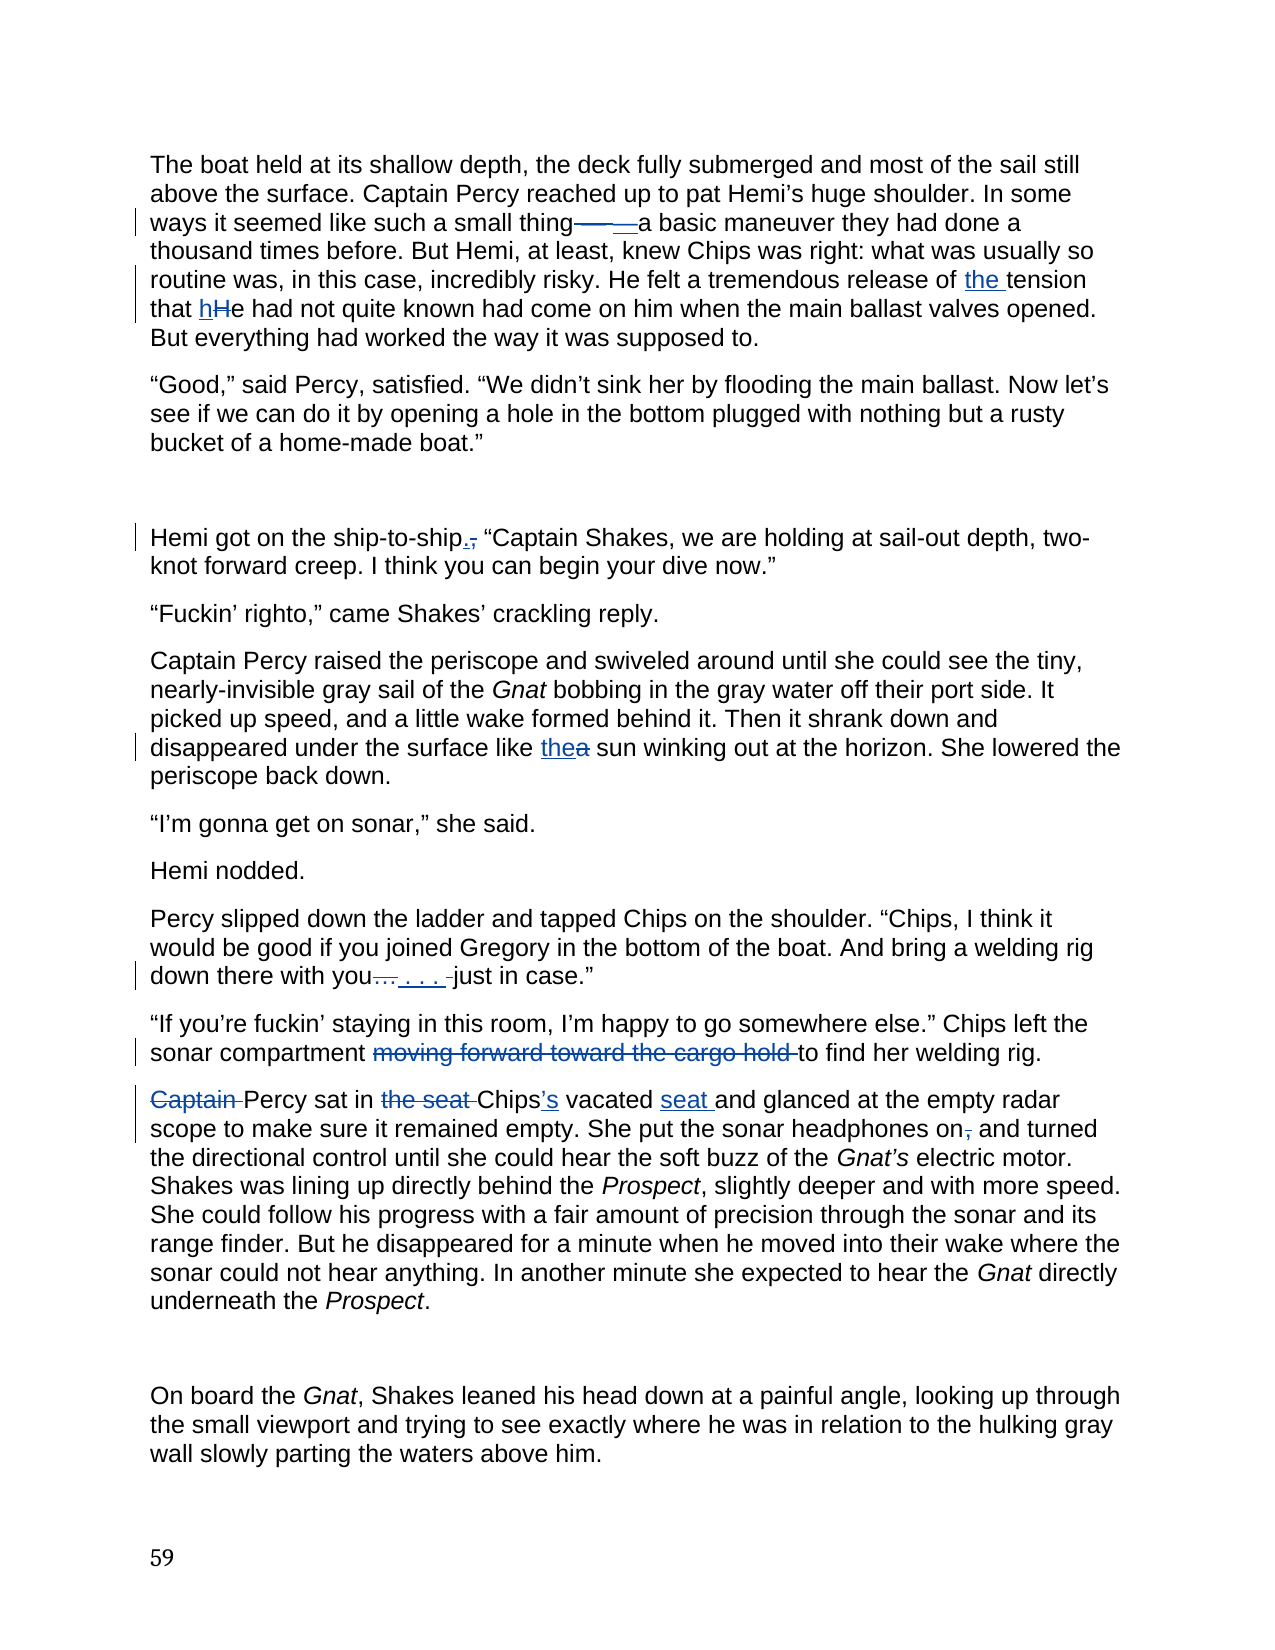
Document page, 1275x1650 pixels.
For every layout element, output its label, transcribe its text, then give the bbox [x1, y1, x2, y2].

text Hemi got on the ship-to-ship. “Captain Shakes, we are holding at sail-out depth, two-knot forward creep. I think you can begin your dive now.” [150, 522, 1125, 580]
text Percy sat in Chips’s vacated seat and glanced at the empty radar scope to make sure it remained empty. She put the sonar headphones on and turned the directional control until she could hear the soft buzz of the Gnat’s electric motor. Shakes was lining up directly behind the Prospect, slightly deeper and with more speed. She could follow his progress with a fair amount of precision through the sonar and its range finder. But he disappeared for a minute when he moved into their wake where the sonar could not hear anything. In another minute she expected to hear the Gnat directly underneath the Prospect. [150, 1085, 1125, 1315]
text Percy slipped down the ladder and tapped Chips on the shoulder. “Chips, I think it would be good if you joined Gregory in the bottom of the boat. And bring a welding rig down there with you . . . just in case.” [150, 904, 1125, 990]
text “I’m gonna get on sonar,” she said. [150, 809, 1125, 837]
text Captain Percy raised the periscope and swiveled around until she could see the tiny, nearly-invisible gray sail of the Gnat bobbing in the gray water off their port side. It picked up speed, and a little wake formed behind it. Then it shrank down and disappeared under the surface like the sun winking out at the horizon. She lowered the periscope back down. [150, 646, 1125, 790]
text The boat held at its shallow depth, the deck fully submerged and most of the sail still above the surface. Captain Percy reached up to pat Hemi’s huge shoulder. In some ways it seemed like such a small thing—a basic maneuver they had done a thousand times before. But Hemi, at least, knew Chips was right: what was usually so routine was, in this case, incredibly risky. He felt a tremendous release of the tension that he had not quite known had come on him when the main ballast valves opened. But everything had worked the way it was supposed to. [150, 150, 1125, 351]
text “Good,” said Percy, satisfied. “We didn’t sink her by flooding the main ballast. Now let’s see if we can do it by opening a hole in the bottom plugged with nothing but a rusty bucket of a home-made boat.” [150, 370, 1125, 456]
text “If you’re fuckin’ staying in this room, I’m happy to go somewhere else.” Chips left the sonar compartment to find her welding rig. [150, 1009, 1125, 1066]
text Hemi nodded. [150, 856, 1125, 885]
text On board the Gnat, Shakes leaned his head down at a painful angle, looking up through the small viewport and trying to see exactly where he was in relation to the hulking gray wall slowly parting the waters above him. [150, 1381, 1125, 1467]
text “Fuckin’ righto,” came Shakes’ crackling reply. [150, 599, 1125, 627]
